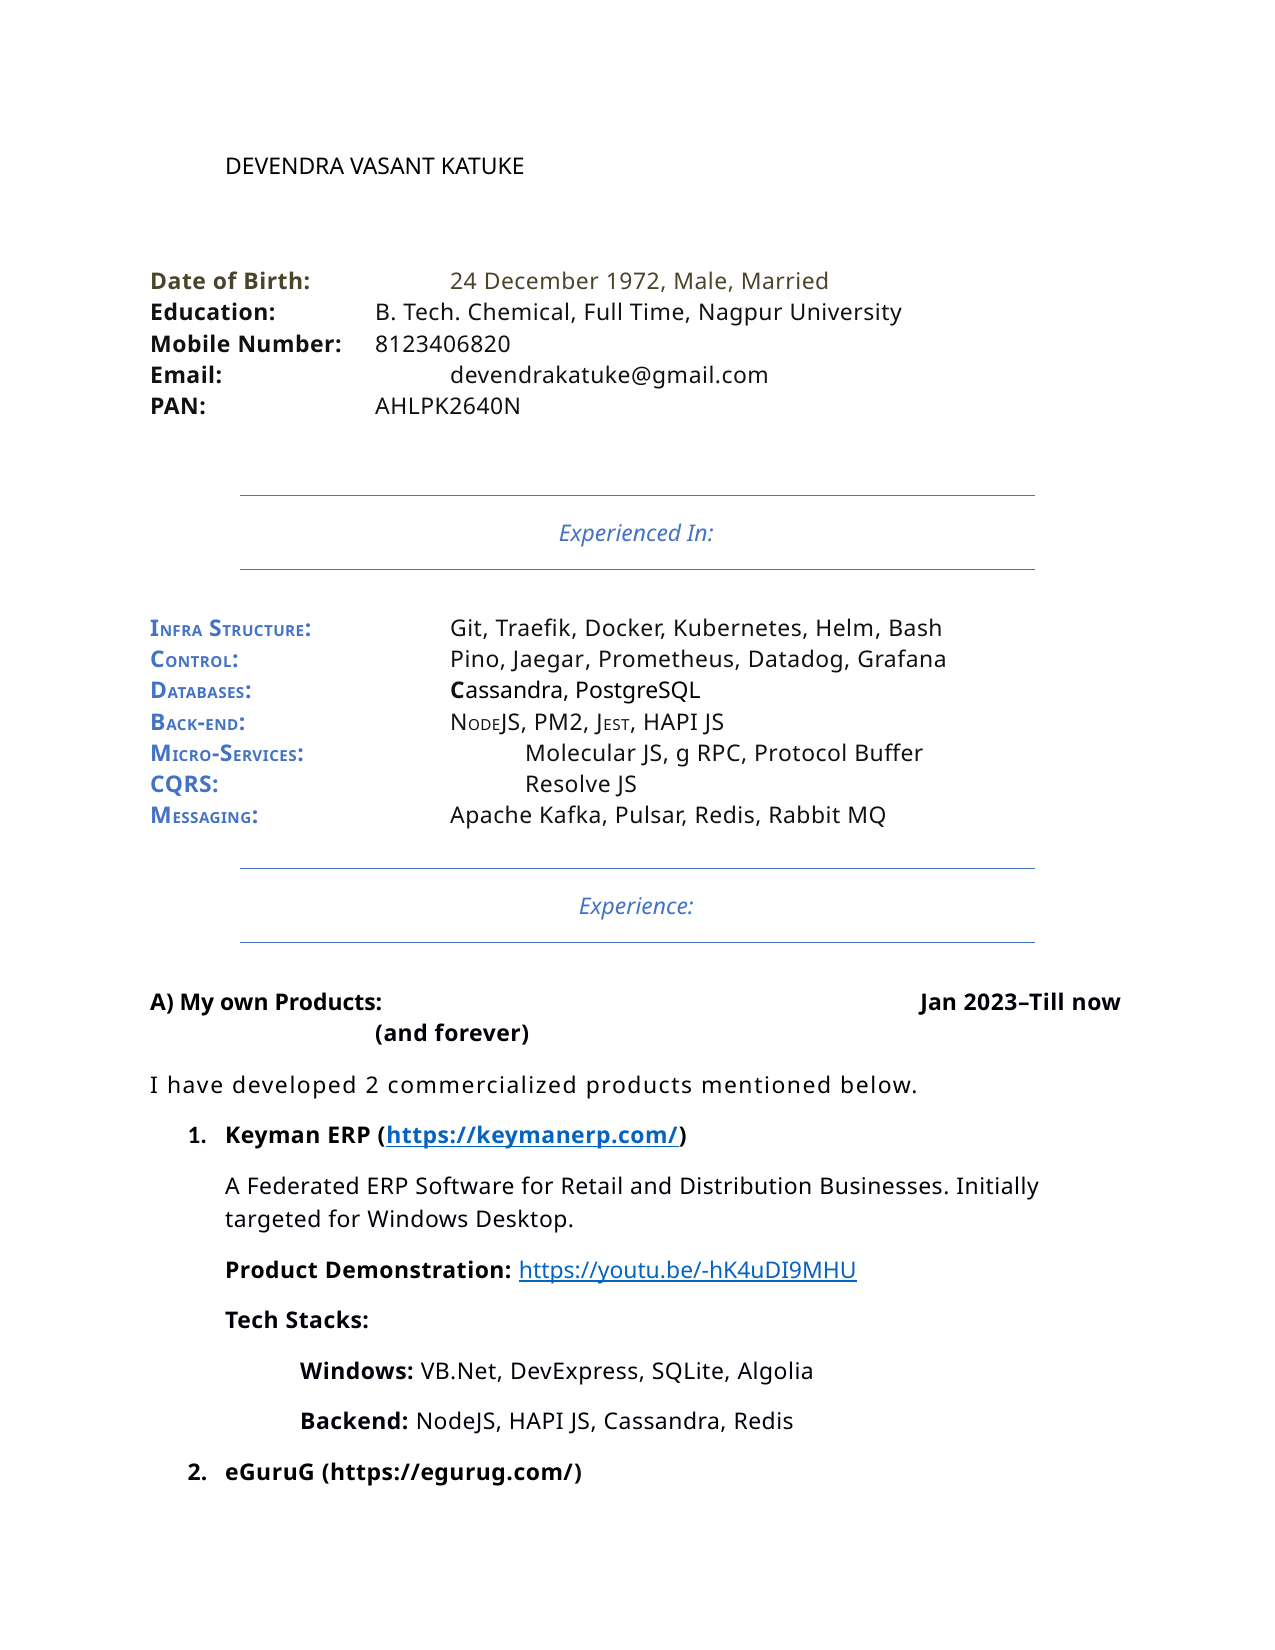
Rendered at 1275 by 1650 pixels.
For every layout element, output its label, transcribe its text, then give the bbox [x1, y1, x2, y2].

list Tech Stacks: [225, 1304, 1125, 1335]
text Education: B. Tech. Chemical, Full Time, Nagpur University [150, 296, 1125, 328]
text PAN: AHLPK2640N [150, 390, 1125, 421]
list Backend: NodeJS, HAPI JS, Cassandra, Redis [225, 1405, 1125, 1436]
text Infra Structure: Git, Traefik, Docker, Kubernetes, Helm, Bash [150, 612, 1125, 643]
text Messaging: Apache Kafka, Pulsar, Redis, Rabbit MQ [150, 799, 1125, 831]
text CQRS: Resolve JS [150, 768, 1125, 799]
list A Federated ERP Software for Retail and Distribution Businesses. Initially targeted for Windows Desktop. [225, 1169, 1125, 1234]
text Email: devendrakatuke@gmail.com [150, 359, 1125, 390]
text Experience: [240, 869, 1035, 942]
list Keyman ERP (https://keymanerp.com/) [187, 1119, 1125, 1150]
text Date of Birth: 24 December 1972, Male, Married [150, 265, 1125, 296]
text Databases: Cassandra, PostgreSQL [150, 674, 1125, 706]
text Control: Pino, Jaegar, Prometheus, Datadog, Grafana [150, 643, 1125, 674]
list eGuruG (https://egurug.com/) [187, 1455, 1125, 1487]
text Mobile Number: 8123406820 [150, 328, 1125, 359]
list Windows: VB.Net, DevExpress, SQLite, Algolia [225, 1354, 1125, 1386]
text Experienced In: [240, 496, 1035, 569]
text I have developed 2 commercialized products mentioned below. [150, 1069, 1125, 1100]
text Micro-Services: Molecular JS, g RPC, Protocol Buffer [150, 737, 1125, 768]
list DEVENDRA VASANT KATUKE [225, 150, 1125, 181]
text Back-end: NodeJS, PM2, Jest, HAPI JS [150, 706, 1125, 737]
text A) My own Products: Jan 2023–Till now (and forever) [150, 985, 1125, 1048]
list Product Demonstration: https://youtu.be/-hK4uDI9MHU [225, 1254, 1125, 1285]
